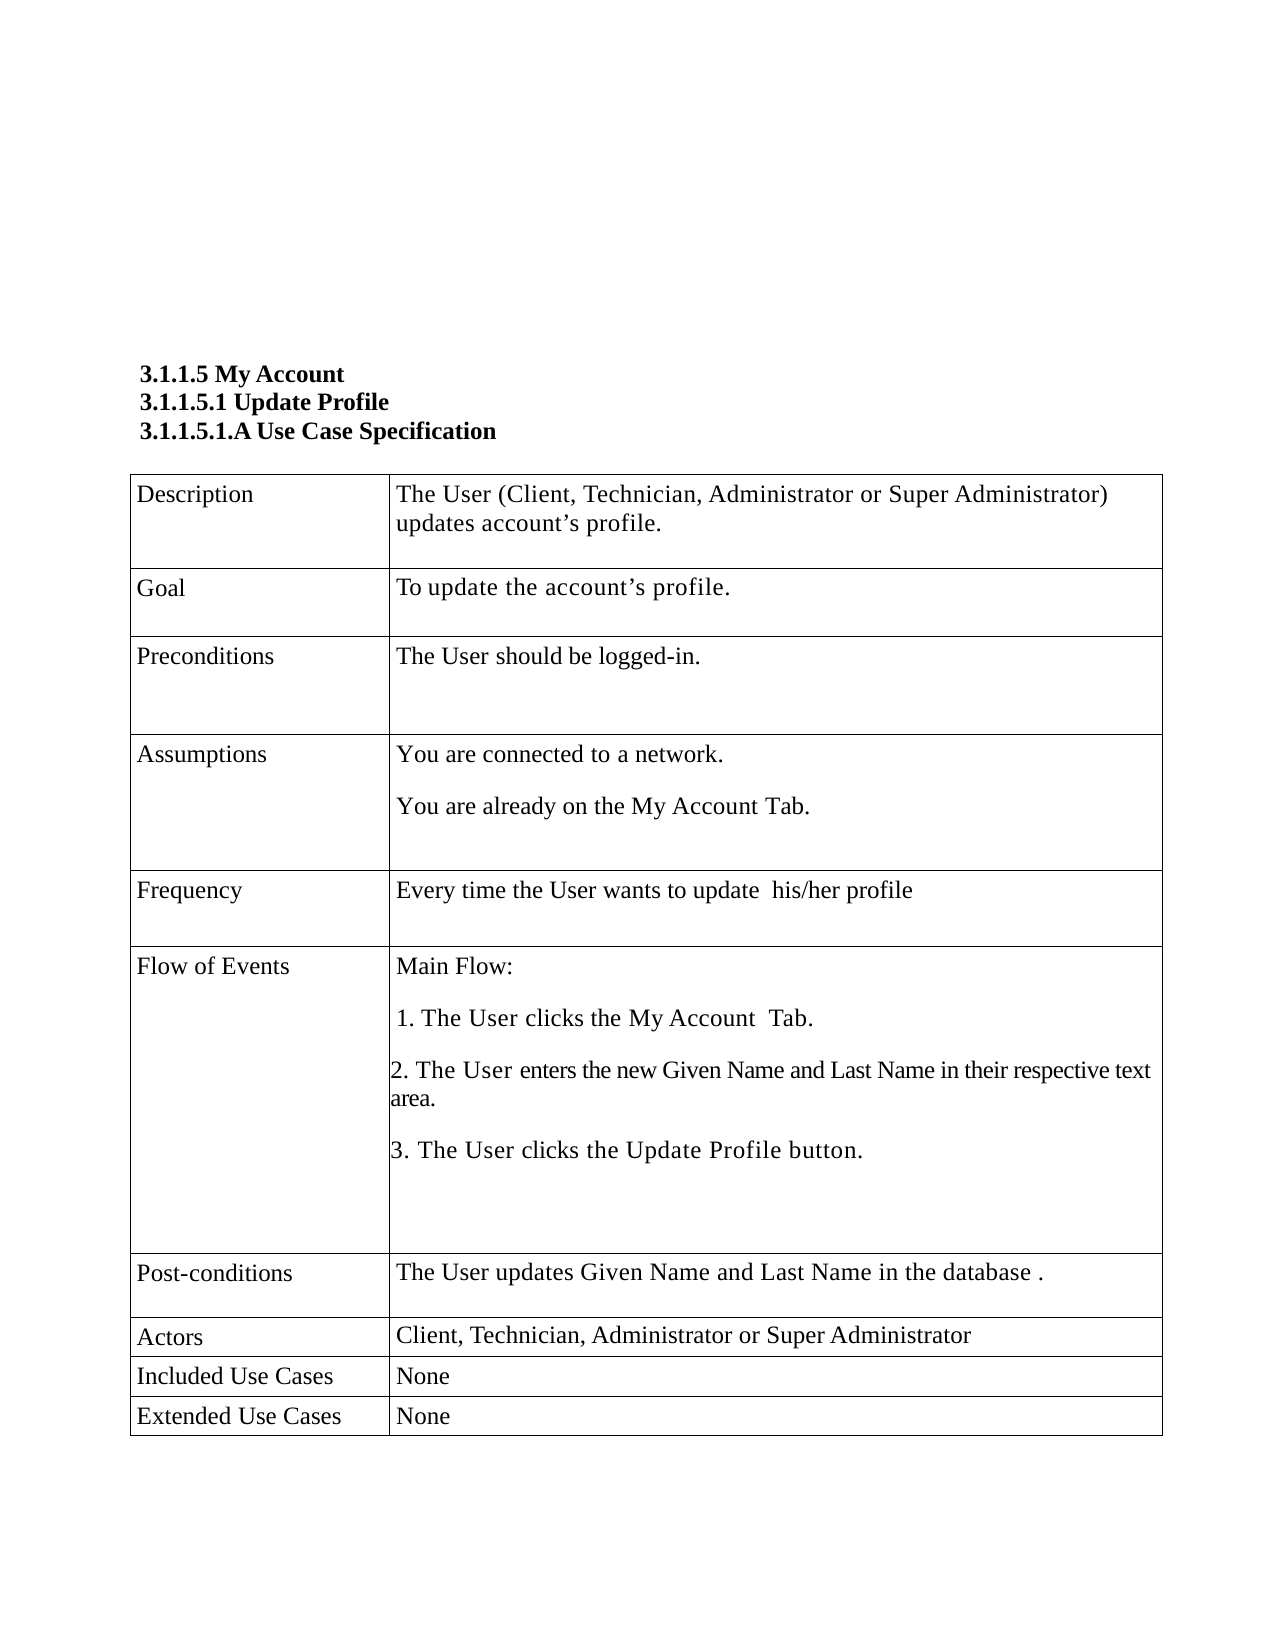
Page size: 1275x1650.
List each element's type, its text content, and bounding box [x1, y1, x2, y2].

table_cell Extended Use Cases [131, 1397, 389, 1435]
table_cell Flow of Events [131, 947, 389, 1252]
table_cell To update the account’s profile. [390, 569, 1162, 636]
table_header Description [131, 475, 389, 568]
text 3.1.1.5.1.A Use Case Specification [139, 416, 1135, 445]
table_cell Assumptions [131, 735, 389, 870]
table_cell None [390, 1397, 1162, 1435]
table_cell Every time the User wants to update his/her profile [390, 871, 1162, 946]
table_header The User (Client, Technician, Administrator or Super Administrator) updates account’s profile. [390, 475, 1162, 568]
table_cell The User should be logged-in. [390, 637, 1162, 734]
text 3.1.1.5.1 Update Profile [139, 387, 1135, 416]
table_cell Included Use Cases [131, 1357, 389, 1396]
table_cell Preconditions [131, 637, 389, 734]
table_cell The User updates Given Name and Last Name in the database . [390, 1254, 1162, 1317]
table_cell Frequency [131, 871, 389, 946]
table_cell Client, Technician, Administrator or Super Administrator [390, 1318, 1162, 1356]
table_cell Goal [131, 569, 389, 636]
text 3.1.1.5 My Account [139, 359, 1135, 387]
table_cell Main Flow: 1. The User clicks the My Account Tab. 2. The User enters the new Given Name and Last Name in their respective text area. 3. The User clicks the Update Profile button. [390, 947, 1162, 1252]
table_cell Post-conditions [131, 1254, 389, 1317]
table_cell You are connected to a network. You are already on the My Account Tab. [390, 735, 1162, 870]
table_cell Actors [131, 1318, 389, 1356]
table_cell None [390, 1357, 1162, 1396]
